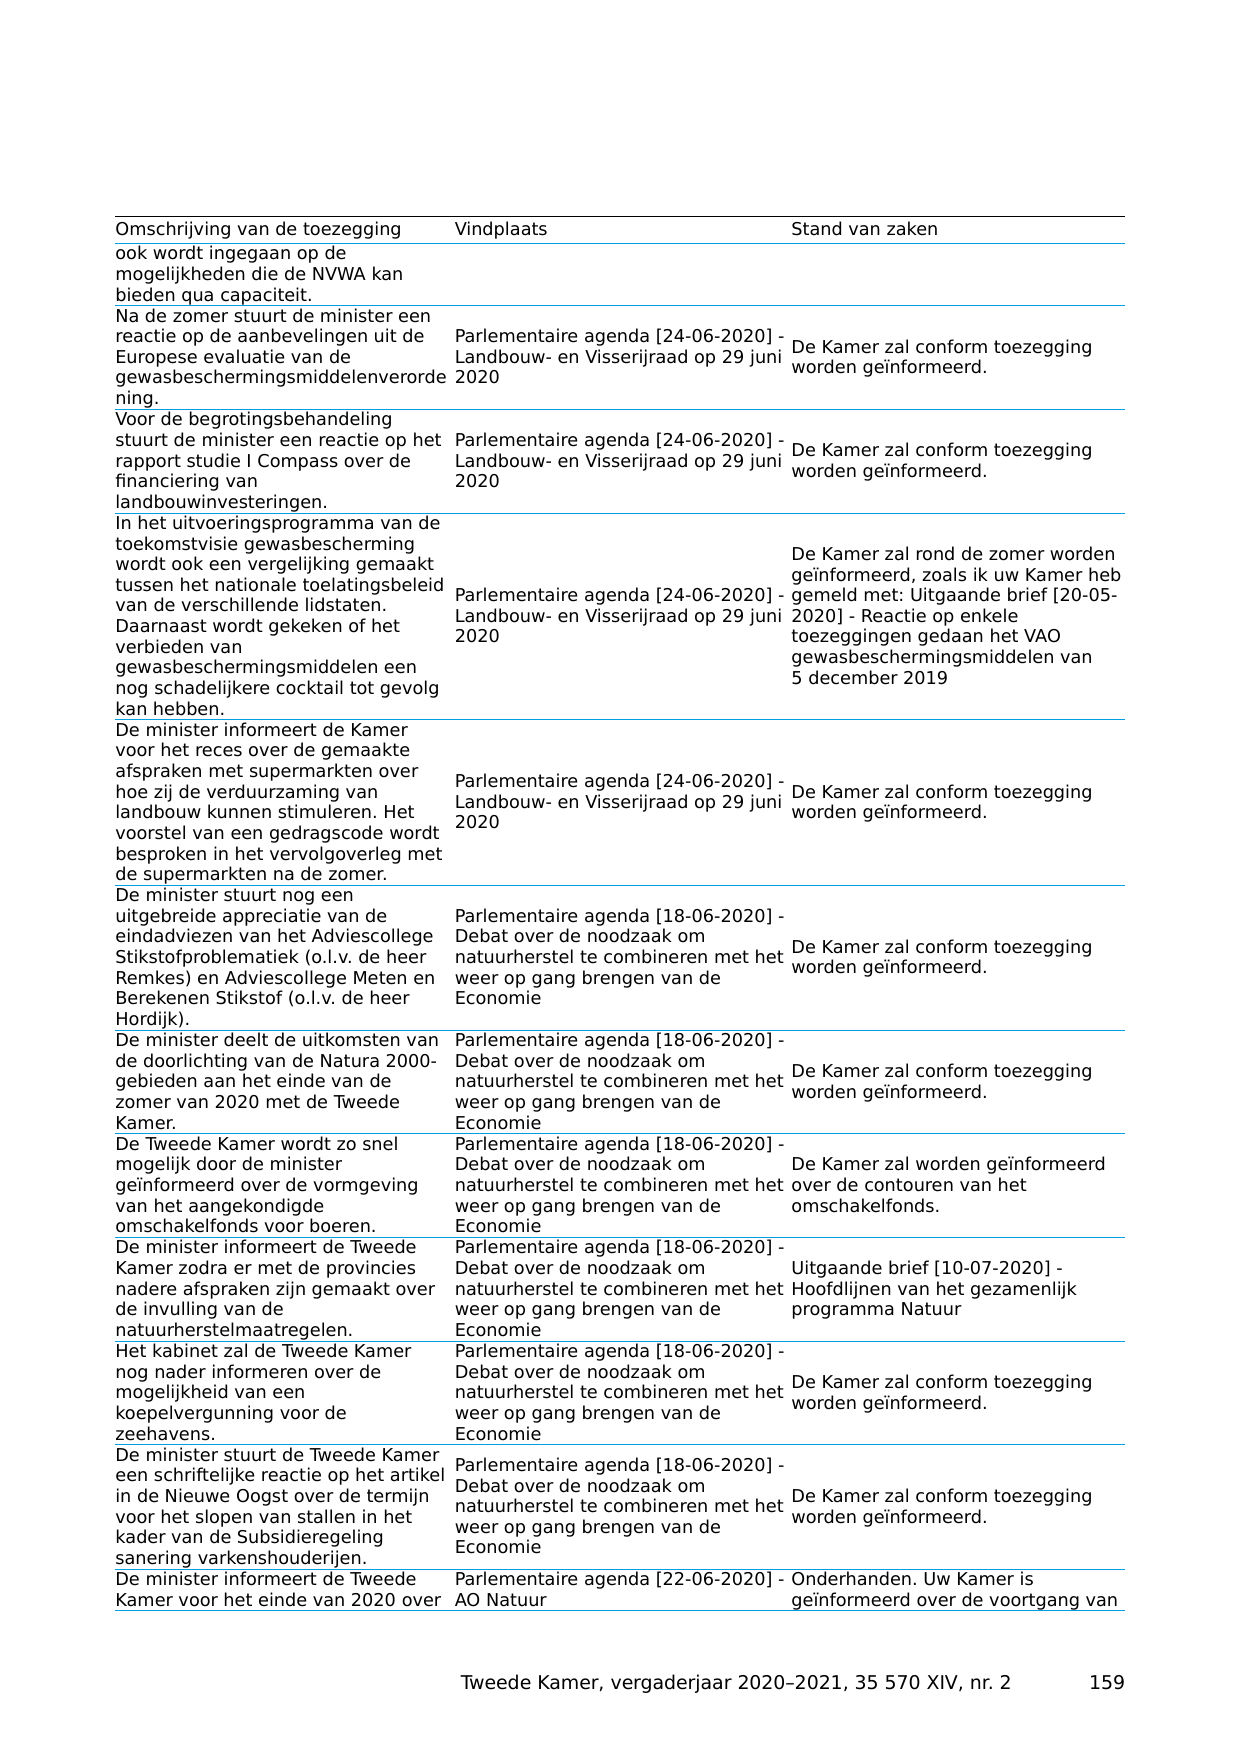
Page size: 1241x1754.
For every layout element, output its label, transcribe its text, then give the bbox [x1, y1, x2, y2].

table_cell Parlementaire agenda [18-06-2020] - Debat over de noodzaak om natuurherstel te combineren met het weer op gang brengen van de Economie [452, 886, 788, 1029]
table_cell De minister informeert de Tweede Kamer zodra er met de provincies nadere afspraken zijn gemaakt over de invulling van de natuurherstelmaatregelen. [115, 1238, 452, 1341]
table_cell De minister deelt de uitkomsten van de doorlichting van de Natura 2000-gebieden aan het einde van de zomer van 2020 met de Tweede Kamer. [115, 1031, 452, 1133]
table_cell De minister informeert de Kamer voor het reces over de gemaakte afspraken met supermarkten over hoe zij de verduurzaming van landbouw kunnen stimuleren. Het voorstel van een gedragscode wordt besproken in het vervolgoverleg met de supermarkten na de zomer. [115, 720, 452, 885]
table_cell De Kamer zal worden geïnformeerd over de contouren van het omschakelfonds. [788, 1134, 1125, 1237]
table_cell [788, 244, 1125, 305]
table_cell Stand van zaken [788, 217, 1125, 243]
table_cell Onderhanden. Uw Kamer is geïnformeerd over de voortgang van [788, 1570, 1125, 1610]
table_cell De minister informeert de Tweede Kamer voor het einde van 2020 over [115, 1570, 452, 1610]
table_cell De minister stuurt nog een uitgebreide appreciatie van de eindadviezen van het Adviescollege Stikstofproblematiek (o.l.v. de heer Remkes) en Adviescollege Meten en Berekenen Stikstof (o.l.v. de heer Hordijk). [115, 886, 452, 1029]
table_cell De Kamer zal conform toezegging worden geïnformeerd. [788, 1031, 1125, 1133]
table_cell De Kamer zal conform toezegging worden geïnformeerd. [788, 1342, 1125, 1444]
table_cell Parlementaire agenda [18-06-2020] - Debat over de noodzaak om natuurherstel te combineren met het weer op gang brengen van de Economie [452, 1134, 788, 1237]
table_cell De Kamer zal rond de zomer worden geïnformeerd, zoals ik uw Kamer heb gemeld met: Uitgaande brief [20-05-2020] - Reactie op enkele toezeggingen gedaan het VAO gewasbeschermingsmiddelen van 5 december 2019 [788, 514, 1125, 719]
table_cell Omschrijving van de toezegging [115, 217, 452, 243]
table_header Toezeggingen Minister van Landbouw, Natuur en Voedselkwaliteit aan Tweede Kamer [115, 191, 1125, 216]
table_cell Voor de begrotingsbehandeling stuurt de minister een reactie op het rapport studie I Compass over de financiering van landbouwinvesteringen. [115, 410, 452, 512]
table_cell Parlementaire agenda [18-06-2020] - Debat over de noodzaak om natuurherstel te combineren met het weer op gang brengen van de Economie [452, 1445, 788, 1568]
table_cell Na de zomer stuurt de minister een reactie op de aanbevelingen uit de Europese evaluatie van de gewasbeschermingsmiddelenverordening. [115, 306, 452, 409]
table_cell De Kamer zal conform toezegging worden geïnformeerd. [788, 720, 1125, 885]
table_cell Parlementaire agenda [24-06-2020] - Landbouw- en Visserijraad op 29 juni 2020 [452, 720, 788, 885]
table_cell Uitgaande brief [10-07-2020] - Hoofdlijnen van het gezamenlijk programma Natuur [788, 1238, 1125, 1341]
table_cell Vindplaats [452, 217, 788, 243]
table_cell Parlementaire agenda [24-06-2020] - Landbouw- en Visserijraad op 29 juni 2020 [452, 410, 788, 512]
table_cell Parlementaire agenda [18-06-2020] - Debat over de noodzaak om natuurherstel te combineren met het weer op gang brengen van de Economie [452, 1238, 788, 1341]
table_cell Parlementaire agenda [24-06-2020] - Landbouw- en Visserijraad op 29 juni 2020 [452, 306, 788, 409]
table_cell Parlementaire agenda [22-06-2020] - AO Natuur [452, 1570, 788, 1610]
table_cell De Kamer zal conform toezegging worden geïnformeerd. [788, 1445, 1125, 1568]
table_cell In het uitvoeringsprogramma van de toekomstvisie gewasbescherming wordt ook een vergelijking gemaakt tussen het nationale toelatingsbeleid van de verschillende lidstaten. Daarnaast wordt gekeken of het verbieden van gewasbeschermingsmiddelen een nog schadelijkere cocktail tot gevolg kan hebben. [115, 514, 452, 719]
table_cell De Tweede Kamer wordt zo snel mogelijk door de minister geïnformeerd over de vormgeving van het aangekondigde omschakelfonds voor boeren. [115, 1134, 452, 1237]
table_cell Parlementaire agenda [18-06-2020] - Debat over de noodzaak om natuurherstel te combineren met het weer op gang brengen van de Economie [452, 1342, 788, 1444]
table_cell De Kamer zal conform toezegging worden geïnformeerd. [788, 886, 1125, 1029]
table_cell De minister stuurt de Tweede Kamer een schriftelijke reactie op het artikel in de Nieuwe Oogst over de termijn voor het slopen van stallen in het kader van de Subsidieregeling sanering varkenshouderijen. [115, 1445, 452, 1568]
table_cell De Kamer zal conform toezegging worden geïnformeerd. [788, 306, 1125, 409]
table_cell Parlementaire agenda [24-06-2020] - Landbouw- en Visserijraad op 29 juni 2020 [452, 514, 788, 719]
table_cell [452, 244, 788, 305]
table_cell De Kamer zal conform toezegging worden geïnformeerd. [788, 410, 1125, 512]
table_cell Het kabinet zal de Tweede Kamer nog nader informeren over de mogelijkheid van een koepelvergunning voor de zeehavens. [115, 1342, 452, 1444]
table_cell Parlementaire agenda [18-06-2020] - Debat over de noodzaak om natuurherstel te combineren met het weer op gang brengen van de Economie [452, 1031, 788, 1133]
table_cell ook wordt ingegaan op de mogelijkheden die de NVWA kan bieden qua capaciteit. [115, 244, 452, 305]
